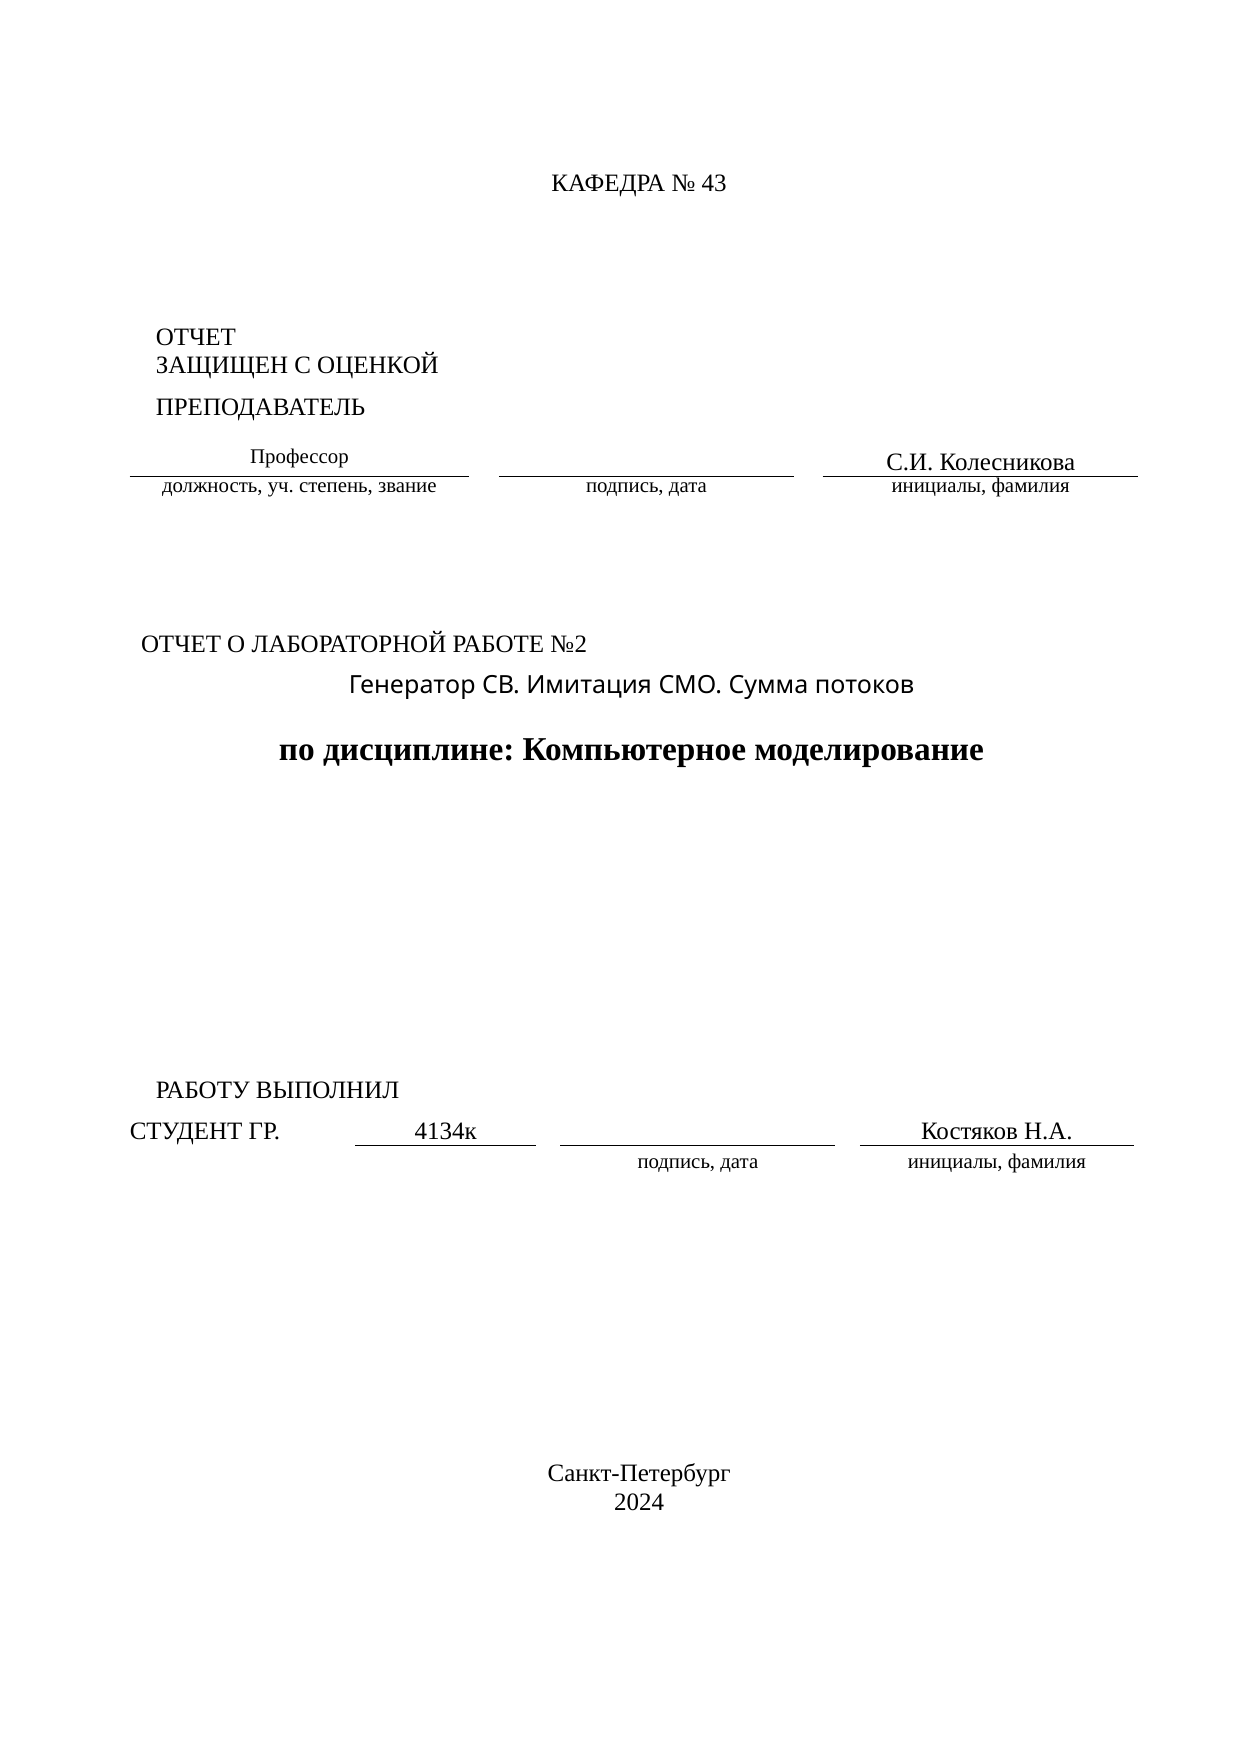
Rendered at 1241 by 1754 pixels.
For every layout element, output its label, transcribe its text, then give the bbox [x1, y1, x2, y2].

table_cell [835, 1145, 860, 1175]
table_cell [130, 1145, 355, 1175]
table_cell [536, 1145, 560, 1175]
table_header Костяков Н.А. [860, 1104, 1133, 1145]
table_header [499, 435, 794, 476]
text КАФЕДРА № 43 [156, 168, 1122, 197]
text ПРЕПОДАВАТЕЛЬ [156, 392, 1122, 421]
table_cell подпись, дата [560, 1146, 835, 1175]
table_header [560, 1104, 835, 1145]
table_cell [355, 1146, 536, 1175]
table_header С.И. Колесникова [823, 435, 1138, 476]
table_header [794, 435, 823, 476]
table_cell [130, 871, 1133, 900]
table_header [536, 1104, 560, 1145]
table_cell [794, 476, 823, 496]
table_header 4134к [355, 1104, 536, 1145]
table_header [835, 1104, 860, 1145]
table_cell инициалы, фамилия [823, 477, 1138, 496]
text РАБОТУ ВЫПОЛНИЛ [156, 1075, 1122, 1104]
table_header [469, 435, 499, 476]
table_cell [469, 476, 499, 496]
text 2024 [156, 1487, 1122, 1515]
table_cell инициалы, фамилия [860, 1146, 1133, 1175]
table_header ОТЧЕТ О ЛАБОРАТОРНОЙ РАБОТЕ №2 Генератор СВ. Имитация СМО. Сумма потоков [130, 529, 1133, 729]
text Санкт-Петербург [156, 1458, 1122, 1487]
table_cell по дисциплине: Компьютерное моделирование [130, 729, 1133, 813]
table_header Профессор [130, 435, 469, 476]
table_cell [130, 813, 1133, 871]
table_header СТУДЕНТ ГР. [130, 1104, 355, 1145]
table_cell подпись, дата [499, 477, 794, 496]
table_cell должность, уч. степень, звание [130, 477, 469, 496]
text ОТЧЕТ ЗАЩИЩЕН С ОЦЕНКОЙ [156, 322, 1122, 379]
